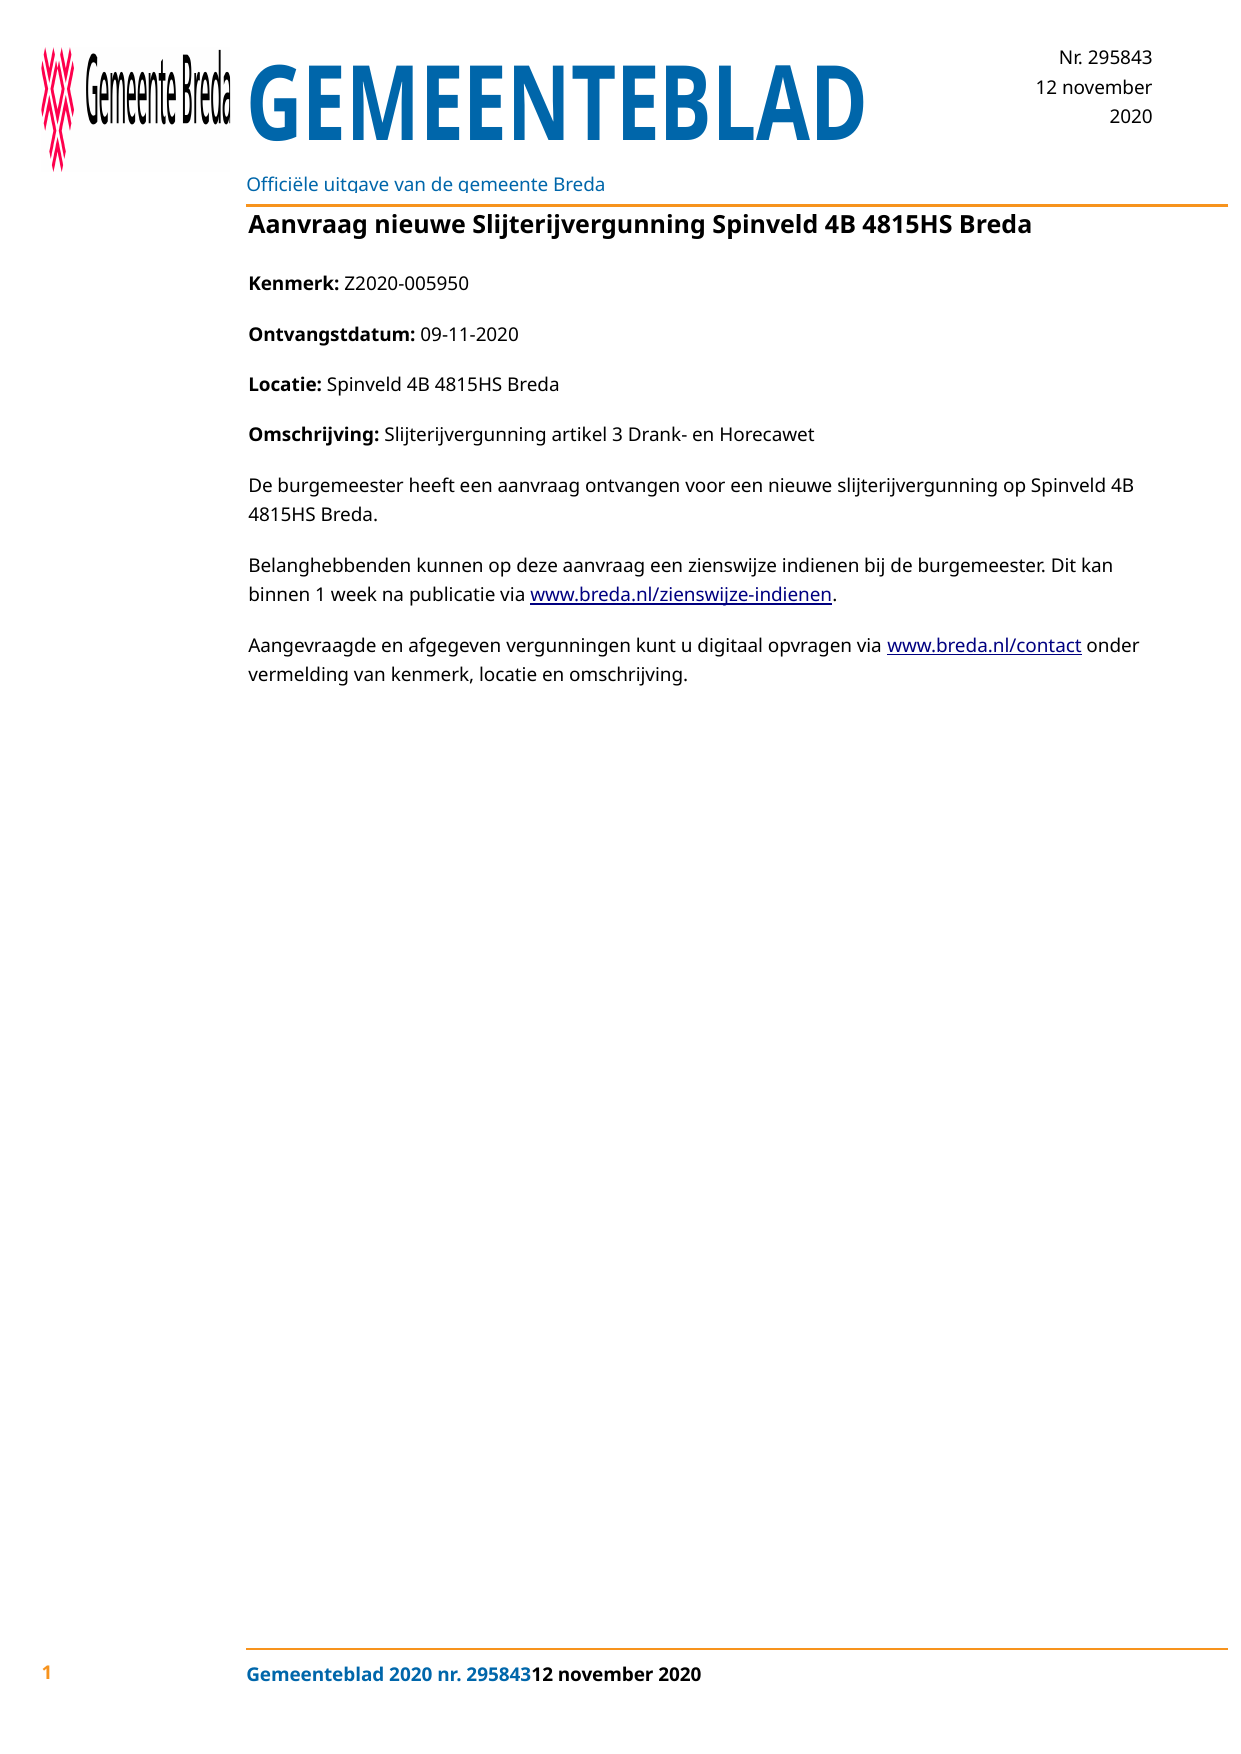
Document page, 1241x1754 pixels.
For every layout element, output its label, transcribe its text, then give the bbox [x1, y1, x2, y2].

text Locatie: Spinveld 4B 4815HS Breda [248, 371, 1152, 397]
picture [41, 47, 231, 172]
text Belanghebbenden kunnen op deze aanvraag een zienswijze indienen bij de burgemeester. Dit kan binnen 1 week na publicatie via www.breda.nl/zienswijze-indienen. [248, 552, 1152, 607]
text Ontvangstdatum: 09-11-2020 [248, 321, 1152, 346]
text De burgemeester heeft een aanvraag ontvangen voor een nieuwe slijterijvergunning op Spinveld 4B 4815HS Breda. [248, 472, 1152, 527]
text Omschrijving: Slijterijvergunning artikel 3 Drank- en Horecawet [248, 422, 1152, 447]
text Aangevraagde en afgegeven vergunningen kunt u digitaal opvragen via www.breda.nl/contact onder vermelding van kenmerk, locatie en omschrijving. [248, 632, 1152, 687]
text Kenmerk: Z2020-005950 [248, 270, 1152, 296]
text Aanvraag nieuwe Slijterijvergunning Spinveld 4B 4815HS Breda [248, 207, 1152, 241]
